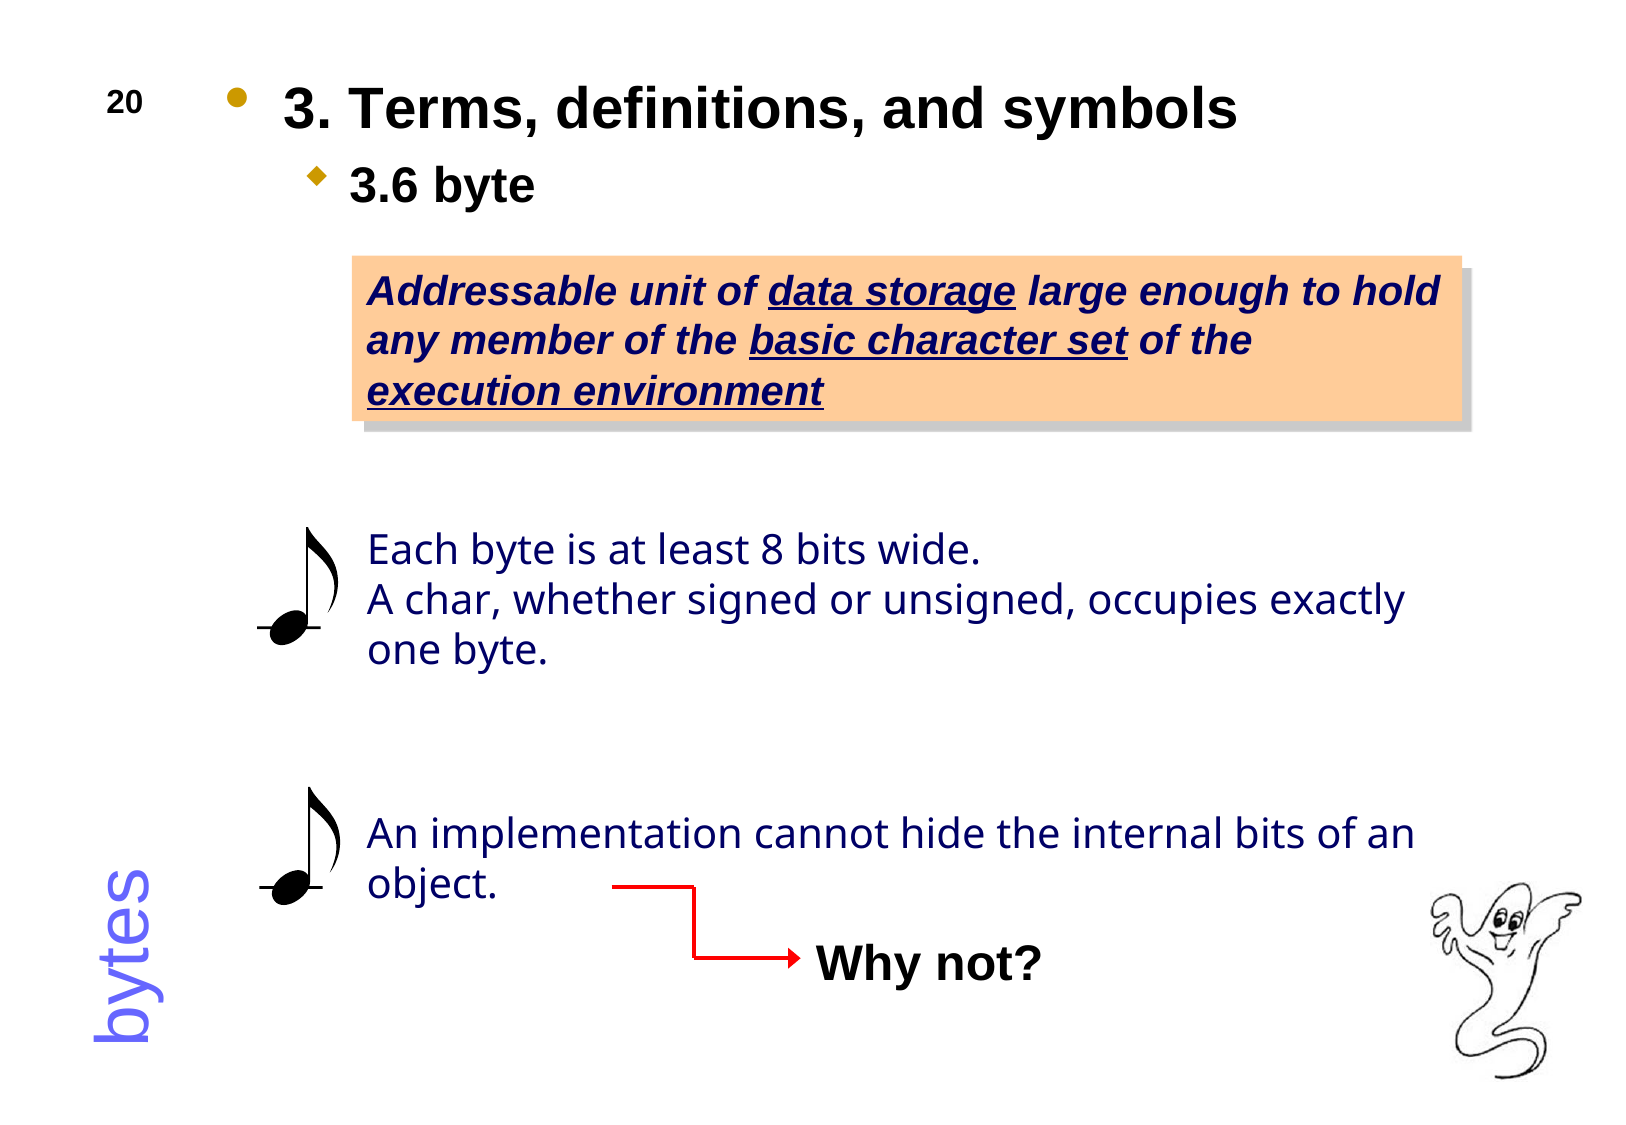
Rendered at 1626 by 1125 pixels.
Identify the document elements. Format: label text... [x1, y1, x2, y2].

text_box Each byte is at least 8 bits wide. A char, whether signed or unsigned, occupies exactly one byte. [352, 515, 1463, 681]
text_box An implementation cannot hide the internal bits of an object. [351, 798, 1463, 915]
title bytes [50, 187, 188, 1063]
text_box [257, 527, 339, 646]
text_box Addressable unit of data storage large enough to hold any member of the basic character set of the execution environment [351, 255, 1463, 422]
picture [1430, 881, 1585, 1083]
list 3. Terms, definitions, and symbols 3.6 byte [212, 62, 1550, 1063]
text_box [259, 786, 341, 906]
text_box Why not? [800, 922, 1300, 998]
